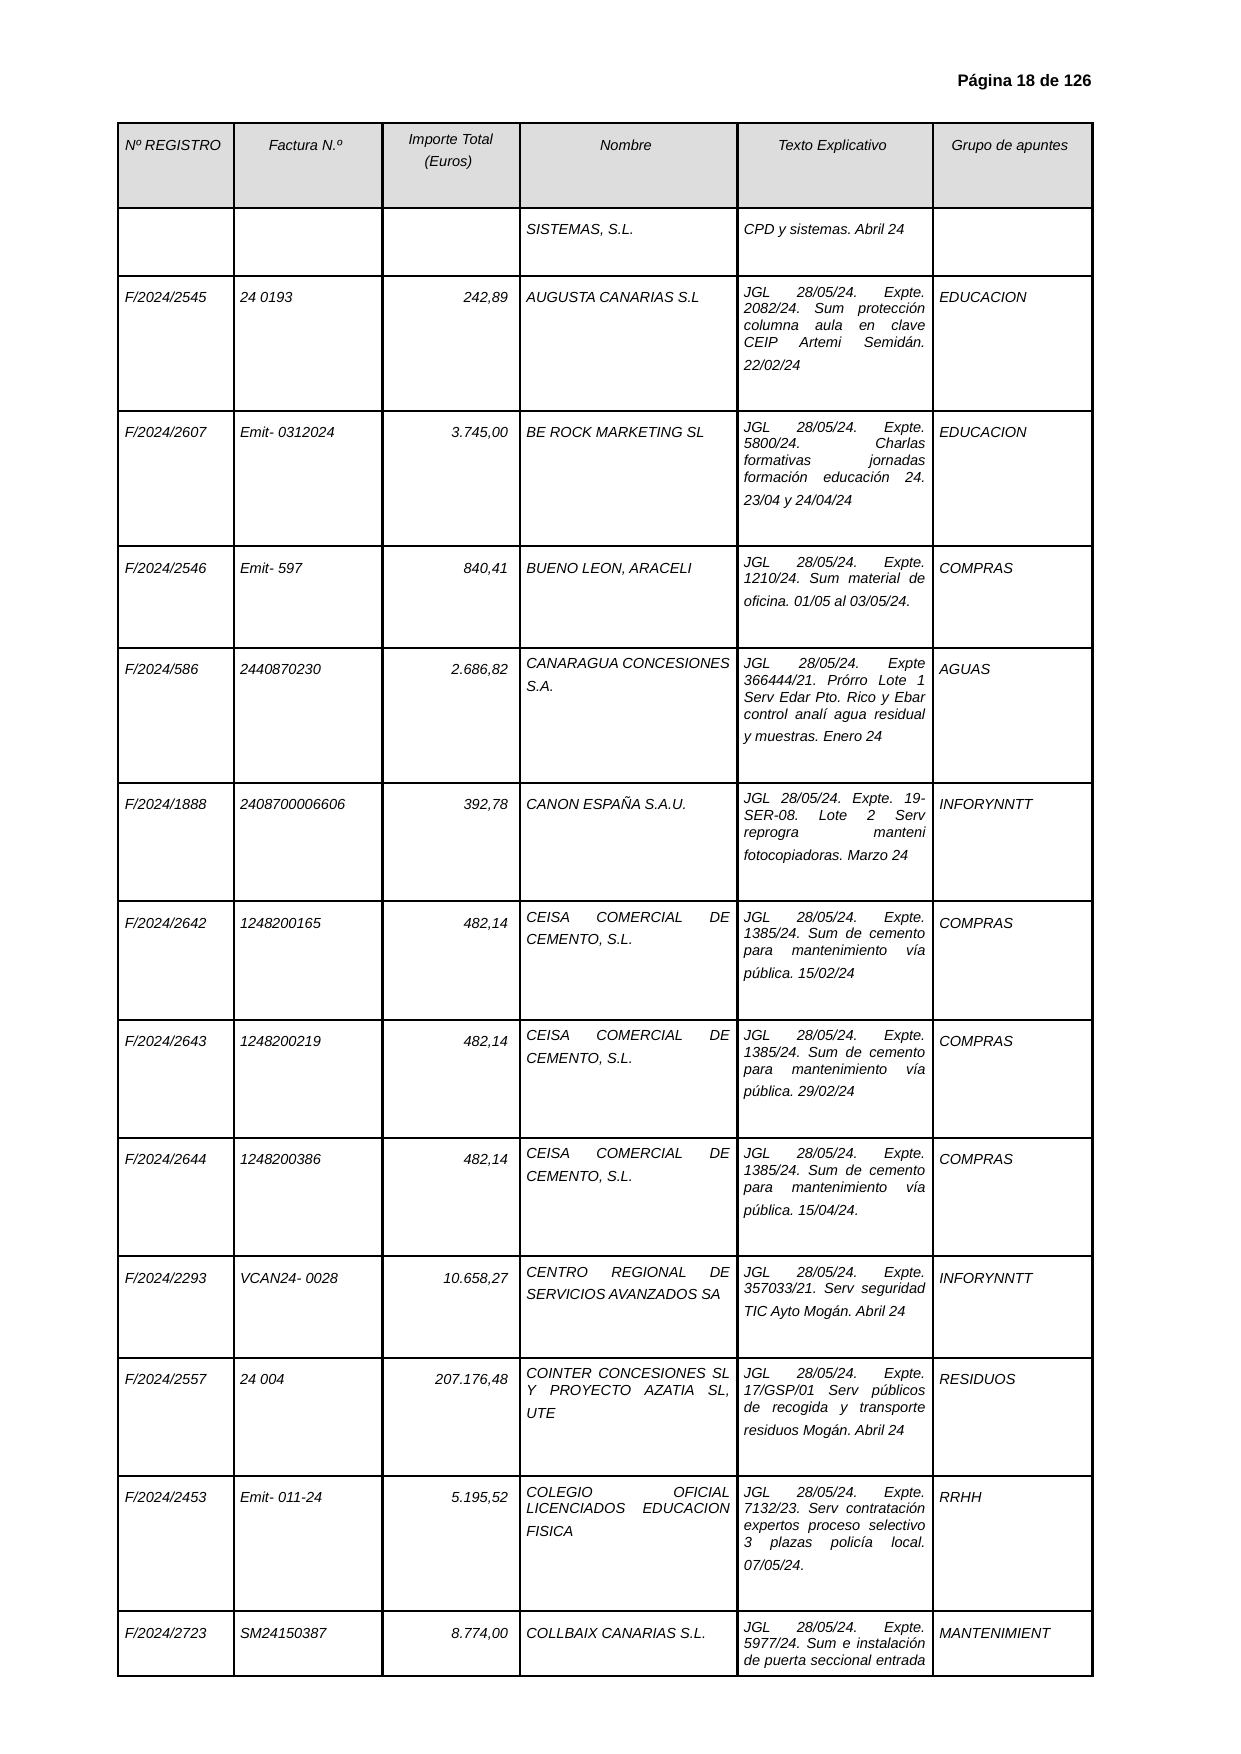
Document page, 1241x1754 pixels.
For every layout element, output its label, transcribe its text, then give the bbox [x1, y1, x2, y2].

table_cell Emit- 0312024 [235, 412, 381, 545]
table_cell CANON ESPAÑA S.A.U. [521, 784, 736, 900]
table_cell CEISA COMERCIAL DE CEMENTO, S.L. [521, 1139, 736, 1255]
table_cell [235, 209, 381, 275]
table_cell F/2024/2546 [119, 547, 233, 647]
table_cell 10.658,27 [384, 1257, 519, 1357]
table_header Importe Total (Euros) [384, 124, 519, 207]
table_cell VCAN24- 0028 [235, 1257, 381, 1357]
table_cell JGL 28/05/24. Expte. 1385/24. Sum de cemento para mantenimiento vía pública. 15/02/24 [739, 902, 932, 1018]
table_cell [119, 209, 233, 275]
table_cell F/2024/2293 [119, 1257, 233, 1357]
table_cell RESIDUOS [934, 1359, 1091, 1475]
table_cell 24 0193 [235, 277, 381, 410]
table_cell Emit- 597 [235, 547, 381, 647]
table_cell F/2024/2643 [119, 1021, 233, 1137]
table_cell 482,14 [384, 1021, 519, 1137]
table_cell JGL 28/05/24. Expte. 5800/24. Charlas formativas jornadas formación educación 24. 23/04 y 24/04/24 [739, 412, 932, 545]
table_cell COLLBAIX CANARIAS S.L. [521, 1612, 736, 1675]
table_cell RRHH [934, 1477, 1091, 1610]
table_cell COMPRAS [934, 1139, 1091, 1255]
table_cell SISTEMAS, S.L. [521, 209, 736, 275]
table_cell [384, 209, 519, 275]
table_cell AGUAS [934, 649, 1091, 782]
table_header Factura N.º [235, 124, 381, 207]
table_cell EDUCACION [934, 412, 1091, 545]
table_cell 24 004 [235, 1359, 381, 1475]
table_cell 5.195,52 [384, 1477, 519, 1610]
table_cell F/2024/2453 [119, 1477, 233, 1610]
table_cell 840,41 [384, 547, 519, 647]
table_header Grupo de apuntes [934, 124, 1091, 207]
table_cell Emit- 011-24 [235, 1477, 381, 1610]
table_cell CANARAGUA CONCESIONES S.A. [521, 649, 736, 782]
table_cell F/2024/1888 [119, 784, 233, 900]
table_cell JGL 28/05/24. Expte. 1385/24. Sum de cemento para mantenimiento vía pública. 29/02/24 [739, 1021, 932, 1137]
table_cell CEISA COMERCIAL DE CEMENTO, S.L. [521, 1021, 736, 1137]
table_cell JGL 28/05/24. Expte. 19-SER-08. Lote 2 Serv reprogra manteni fotocopiadoras. Marzo 24 [739, 784, 932, 900]
table_cell BUENO LEON, ARACELI [521, 547, 736, 647]
table_cell F/2024/2723 [119, 1612, 233, 1675]
table_cell JGL 28/05/24. Expte. 17/GSP/01 Serv públicos de recogida y transporte residuos Mogán. Abril 24 [739, 1359, 932, 1475]
table_cell 3.745,00 [384, 412, 519, 545]
table_cell 1248200219 [235, 1021, 381, 1137]
table_header Texto Explicativo [739, 124, 932, 207]
table_cell JGL 28/05/24. Expte 366444/21. Prórro Lote 1 Serv Edar Pto. Rico y Ebar control analí agua residual y muestras. Enero 24 [739, 649, 932, 782]
table_cell 242,89 [384, 277, 519, 410]
table_cell COMPRAS [934, 547, 1091, 647]
table_cell 2440870230 [235, 649, 381, 782]
table_cell COLEGIO OFICIAL LICENCIADOS EDUCACION FISICA [521, 1477, 736, 1610]
table_cell AUGUSTA CANARIAS S.L [521, 277, 736, 410]
table_cell JGL 28/05/24. Expte. 2082/24. Sum protección columna aula en clave CEIP Artemi Semidán. 22/02/24 [739, 277, 932, 410]
table_cell F/2024/586 [119, 649, 233, 782]
table_cell 207.176,48 [384, 1359, 519, 1475]
table_cell INFORYNNTT [934, 1257, 1091, 1357]
table_cell JGL 28/05/24. Expte. 1210/24. Sum material de oficina. 01/05 al 03/05/24. [739, 547, 932, 647]
table_cell MANTENIMIENT [934, 1612, 1091, 1675]
table_cell F/2024/2545 [119, 277, 233, 410]
table_cell 8.774,00 [384, 1612, 519, 1675]
table_cell CPD y sistemas. Abril 24 [739, 209, 932, 275]
table_cell CENTRO REGIONAL DE SERVICIOS AVANZADOS SA [521, 1257, 736, 1357]
table_cell 2.686,82 [384, 649, 519, 782]
table_header Nombre [521, 124, 736, 207]
table_cell 1248200165 [235, 902, 381, 1018]
table_cell 482,14 [384, 902, 519, 1018]
table_cell INFORYNNTT [934, 784, 1091, 900]
table_cell COMPRAS [934, 1021, 1091, 1137]
table_cell F/2024/2642 [119, 902, 233, 1018]
table_cell JGL 28/05/24. Expte. 357033/21. Serv seguridad TIC Ayto Mogán. Abril 24 [739, 1257, 932, 1357]
table_cell SM24150387 [235, 1612, 381, 1675]
table_cell CEISA COMERCIAL DE CEMENTO, S.L. [521, 902, 736, 1018]
table_cell COINTER CONCESIONES SL Y PROYECTO AZATIA SL, UTE [521, 1359, 736, 1475]
table_cell [934, 209, 1091, 275]
table_cell F/2024/2557 [119, 1359, 233, 1475]
table_cell EDUCACION [934, 277, 1091, 410]
table_cell 392,78 [384, 784, 519, 900]
table_cell 482,14 [384, 1139, 519, 1255]
table_cell BE ROCK MARKETING SL [521, 412, 736, 545]
table_cell 1248200386 [235, 1139, 381, 1255]
table_cell F/2024/2644 [119, 1139, 233, 1255]
table_cell COMPRAS [934, 902, 1091, 1018]
table_cell F/2024/2607 [119, 412, 233, 545]
table_cell JGL 28/05/24. Expte. 5977/24. Sum e instalación de puerta seccional entrada [739, 1612, 932, 1675]
table_cell 2408700006606 [235, 784, 381, 900]
table_cell JGL 28/05/24. Expte. 1385/24. Sum de cemento para mantenimiento vía pública. 15/04/24. [739, 1139, 932, 1255]
table_header Nº REGISTRO [119, 124, 233, 207]
table_cell JGL 28/05/24. Expte. 7132/23. Serv contratación expertos proceso selectivo 3 plazas policía local. 07/05/24. [739, 1477, 932, 1610]
